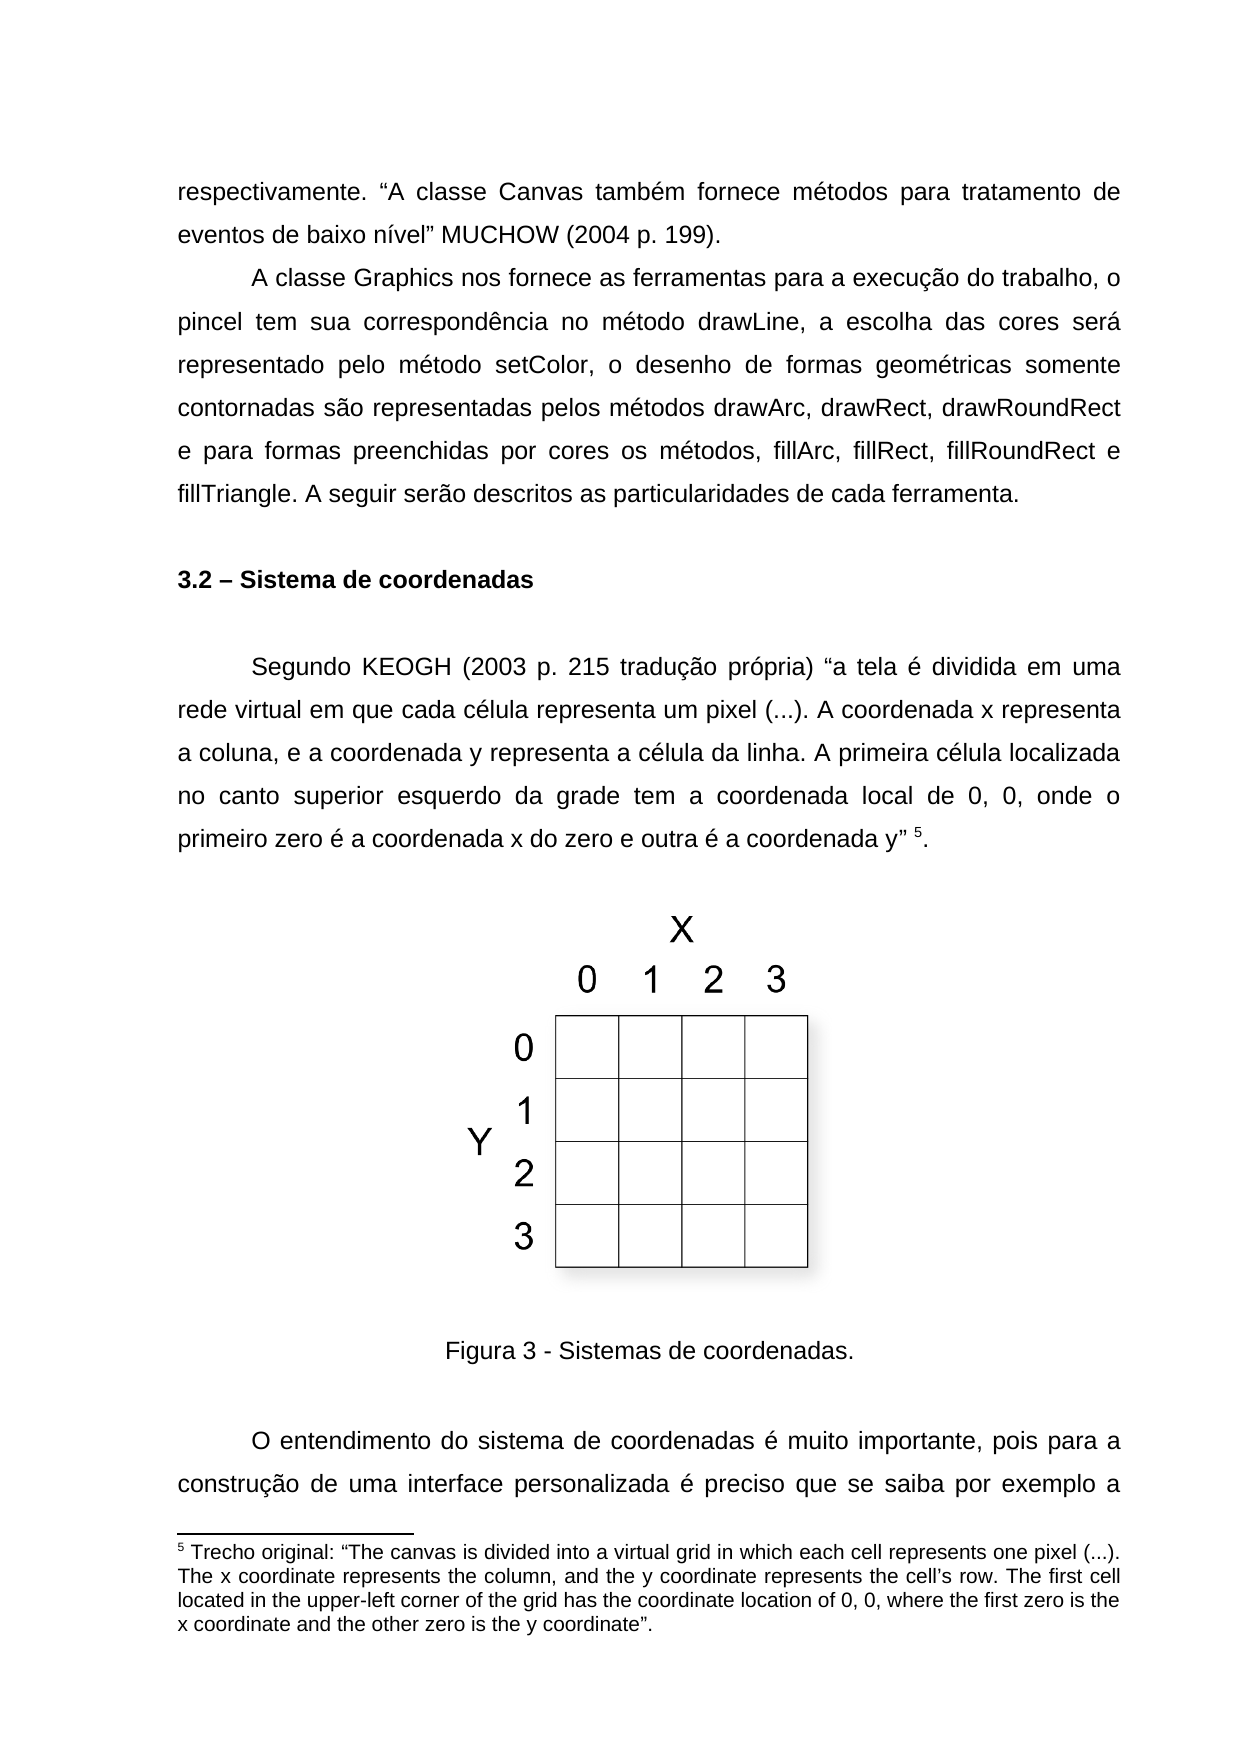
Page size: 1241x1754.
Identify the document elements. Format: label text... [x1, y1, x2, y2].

text respectivamente. “A classe Canvas também fornece métodos para tratamento de eventos de baixo nível” MUCHOW (2004 p. 199). [177, 177, 1122, 249]
picture [467, 916, 833, 1293]
text O entendimento do sistema de coordenadas é muito importante, pois para a construção de uma interface personalizada é preciso que se saiba por exemplo a [177, 1426, 1122, 1498]
text A classe Graphics nos fornece as ferramentas para a execução do trabalho, o pincel tem sua correspondência no método drawLine, a escolha das cores será representado pelo método setColor, o desenho de formas geométricas somente contornadas são representadas pelos métodos drawArc, drawRect, drawRoundRect e para formas preenchidas por cores os métodos, fillArc, fillRect, fillRoundRect e fillTriangle. A seguir serão descritos as particularidades de cada ferramenta. [177, 263, 1122, 508]
table_header [177, 910, 1122, 1318]
table_cell Figura 3 - Sistemas de coordenadas. [177, 1318, 1122, 1383]
text Segundo KEOGH (2003 p. 215 tradução própria) “a tela é dividida em uma rede virtual em que cada célula representa um pixel (...). A coordenada x representa a coluna, e a coordenada y representa a célula da linha. A primeira célula localizada no canto superior esquerdo da grade tem a coordenada local de 0, 0, onde o primeiro zero é a coordenada x do zero e outra é a coordenada y” . [177, 652, 1122, 853]
subtitle 3.2 – Sistema de coordenadas [177, 565, 1122, 594]
text Trecho original: “The canvas is divided into a virtual grid in which each cell represents one pixel (...). The x coordinate represents the column, and the y coordinate represents the cell’s row. The first cell located in the upper-left corner of the grid has the coordinate location of 0, 0, where the first zero is the x coordinate and the other zero is the y coordinate”. [177, 1540, 1122, 1636]
